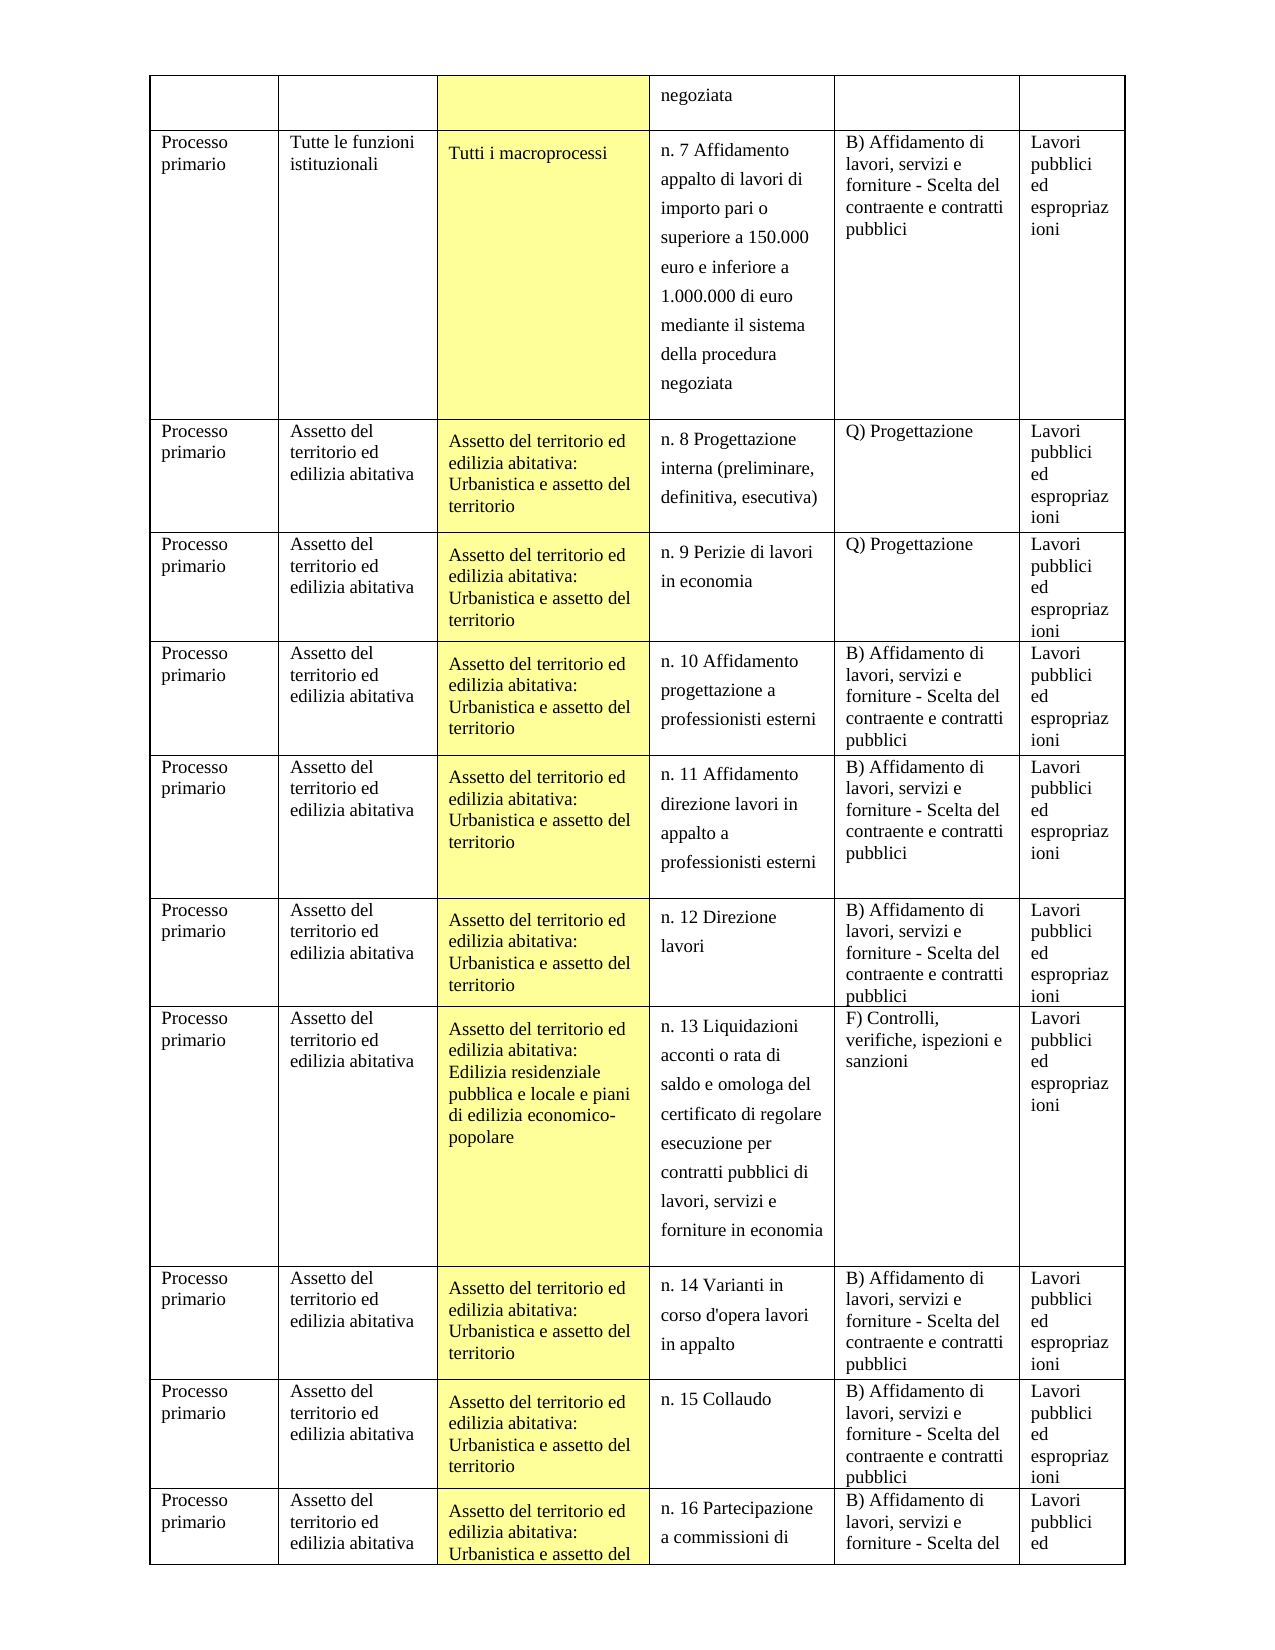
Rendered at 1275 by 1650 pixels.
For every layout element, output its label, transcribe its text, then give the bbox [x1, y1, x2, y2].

table_cell n. 11 Affidamento direzione lavori in appalto a professionisti esterni [650, 756, 834, 897]
table_cell Assetto del territorio ed edilizia abitativa [279, 899, 437, 1006]
table_cell n. 7 Affidamento appalto di lavori di importo pari o superiore a 150.000 euro e inferiore a 1.000.000 di euro mediante il sistema della procedura negoziata [650, 131, 834, 419]
table_cell Tutte le funzioni istituzionali [279, 131, 437, 419]
table_cell Assetto del territorio ed edilizia abitativa: Edilizia residenziale pubblica e locale e piani di edilizia economico-popolare [438, 1007, 649, 1266]
table_cell Lavori pubblici ed espropriazioni [1020, 899, 1124, 1006]
table_cell Lavori pubblici ed espropriazioni [1020, 642, 1124, 755]
table_cell B) Affidamento di lavori, servizi e forniture - Scelta del contraente e contratti pubblici [835, 1380, 1019, 1488]
table_cell B) Affidamento di lavori, servizi e forniture - Scelta del contraente e contratti pubblici [835, 756, 1019, 897]
table_cell Lavori pubblici ed espropriazioni [1020, 420, 1124, 532]
table_cell B) Affidamento di lavori, servizi e forniture - Scelta del contraente e contratti pubblici [835, 642, 1019, 755]
table_cell Assetto del territorio ed edilizia abitativa [279, 1489, 437, 1564]
table_cell Lavori pubblici ed [1020, 1489, 1124, 1564]
table_cell Processo primario [151, 533, 278, 641]
table_cell n. 16 Partecipazione a commissioni di [650, 1489, 834, 1564]
table_cell n. 8 Progettazione interna (preliminare, definitiva, esecutiva) [650, 420, 834, 532]
table_cell n. 9 Perizie di lavori in economia [650, 533, 834, 641]
table_cell Assetto del territorio ed edilizia abitativa: Urbanistica e assetto del territorio [438, 1380, 649, 1488]
table_cell n. 14 Varianti in corso d'opera lavori in appalto [650, 1267, 834, 1379]
table_cell Assetto del territorio ed edilizia abitativa [279, 420, 437, 532]
table_cell [438, 76, 649, 130]
table_cell Assetto del territorio ed edilizia abitativa [279, 533, 437, 641]
table_cell Assetto del territorio ed edilizia abitativa [279, 1267, 437, 1379]
table_cell n. 12 Direzione lavori [650, 899, 834, 1006]
table_cell B) Affidamento di lavori, servizi e forniture - Scelta del contraente e contratti pubblici [835, 131, 1019, 419]
table_cell Processo primario [151, 756, 278, 897]
table_cell negoziata [650, 76, 834, 130]
table_cell Lavori pubblici ed espropriazioni [1020, 1267, 1124, 1379]
table_cell Processo primario [151, 1489, 278, 1564]
table_cell Assetto del territorio ed edilizia abitativa [279, 1380, 437, 1488]
table_cell Lavori pubblici ed espropriazioni [1020, 533, 1124, 641]
table_cell Processo primario [151, 642, 278, 755]
table_cell Assetto del territorio ed edilizia abitativa [279, 756, 437, 897]
table_cell Processo primario [151, 131, 278, 419]
table_cell n. 15 Collaudo [650, 1380, 834, 1488]
table_cell Assetto del territorio ed edilizia abitativa [279, 1007, 437, 1266]
table_cell Processo primario [151, 1267, 278, 1379]
table_cell B) Affidamento di lavori, servizi e forniture - Scelta del contraente e contratti pubblici [835, 1267, 1019, 1379]
table_cell Processo primario [151, 899, 278, 1006]
table_cell Assetto del territorio ed edilizia abitativa [279, 642, 437, 755]
table_cell Assetto del territorio ed edilizia abitativa: Urbanistica e assetto del territorio [438, 642, 649, 755]
table_cell Processo primario [151, 420, 278, 532]
table_cell Processo primario [151, 1007, 278, 1266]
table_cell Assetto del territorio ed edilizia abitativa: Urbanistica e assetto del [438, 1489, 649, 1564]
table_cell B) Affidamento di lavori, servizi e forniture - Scelta del contraente e contratti pubblici [835, 899, 1019, 1006]
table_cell Tutti i macroprocessi [438, 131, 649, 419]
table_cell Assetto del territorio ed edilizia abitativa: Urbanistica e assetto del territorio [438, 533, 649, 641]
table_cell Lavori pubblici ed espropriazioni [1020, 1007, 1124, 1266]
table_cell Q) Progettazione [835, 420, 1019, 532]
table_cell Assetto del territorio ed edilizia abitativa: Urbanistica e assetto del territorio [438, 420, 649, 532]
table_cell Q) Progettazione [835, 533, 1019, 641]
table_cell Assetto del territorio ed edilizia abitativa: Urbanistica e assetto del territorio [438, 899, 649, 1006]
table_cell Lavori pubblici ed espropriazioni [1020, 1380, 1124, 1488]
table_cell [835, 76, 1019, 130]
table_cell [151, 76, 278, 130]
table_cell Assetto del territorio ed edilizia abitativa: Urbanistica e assetto del territorio [438, 1267, 649, 1379]
table_cell Assetto del territorio ed edilizia abitativa: Urbanistica e assetto del territorio [438, 756, 649, 897]
table_cell F) Controlli, verifiche, ispezioni e sanzioni [835, 1007, 1019, 1266]
table_cell Lavori pubblici ed espropriazioni [1020, 756, 1124, 897]
table_cell Processo primario [151, 1380, 278, 1488]
table_cell [1020, 76, 1124, 130]
table_cell n. 10 Affidamento progettazione a professionisti esterni [650, 642, 834, 755]
table_cell n. 13 Liquidazioni acconti o rata di saldo e omologa del certificato di regolare esecuzione per contratti pubblici di lavori, servizi e forniture in economia [650, 1007, 834, 1266]
table_cell Lavori pubblici ed espropriazioni [1020, 131, 1124, 419]
table_cell [279, 76, 437, 130]
table_cell B) Affidamento di lavori, servizi e forniture - Scelta del [835, 1489, 1019, 1564]
